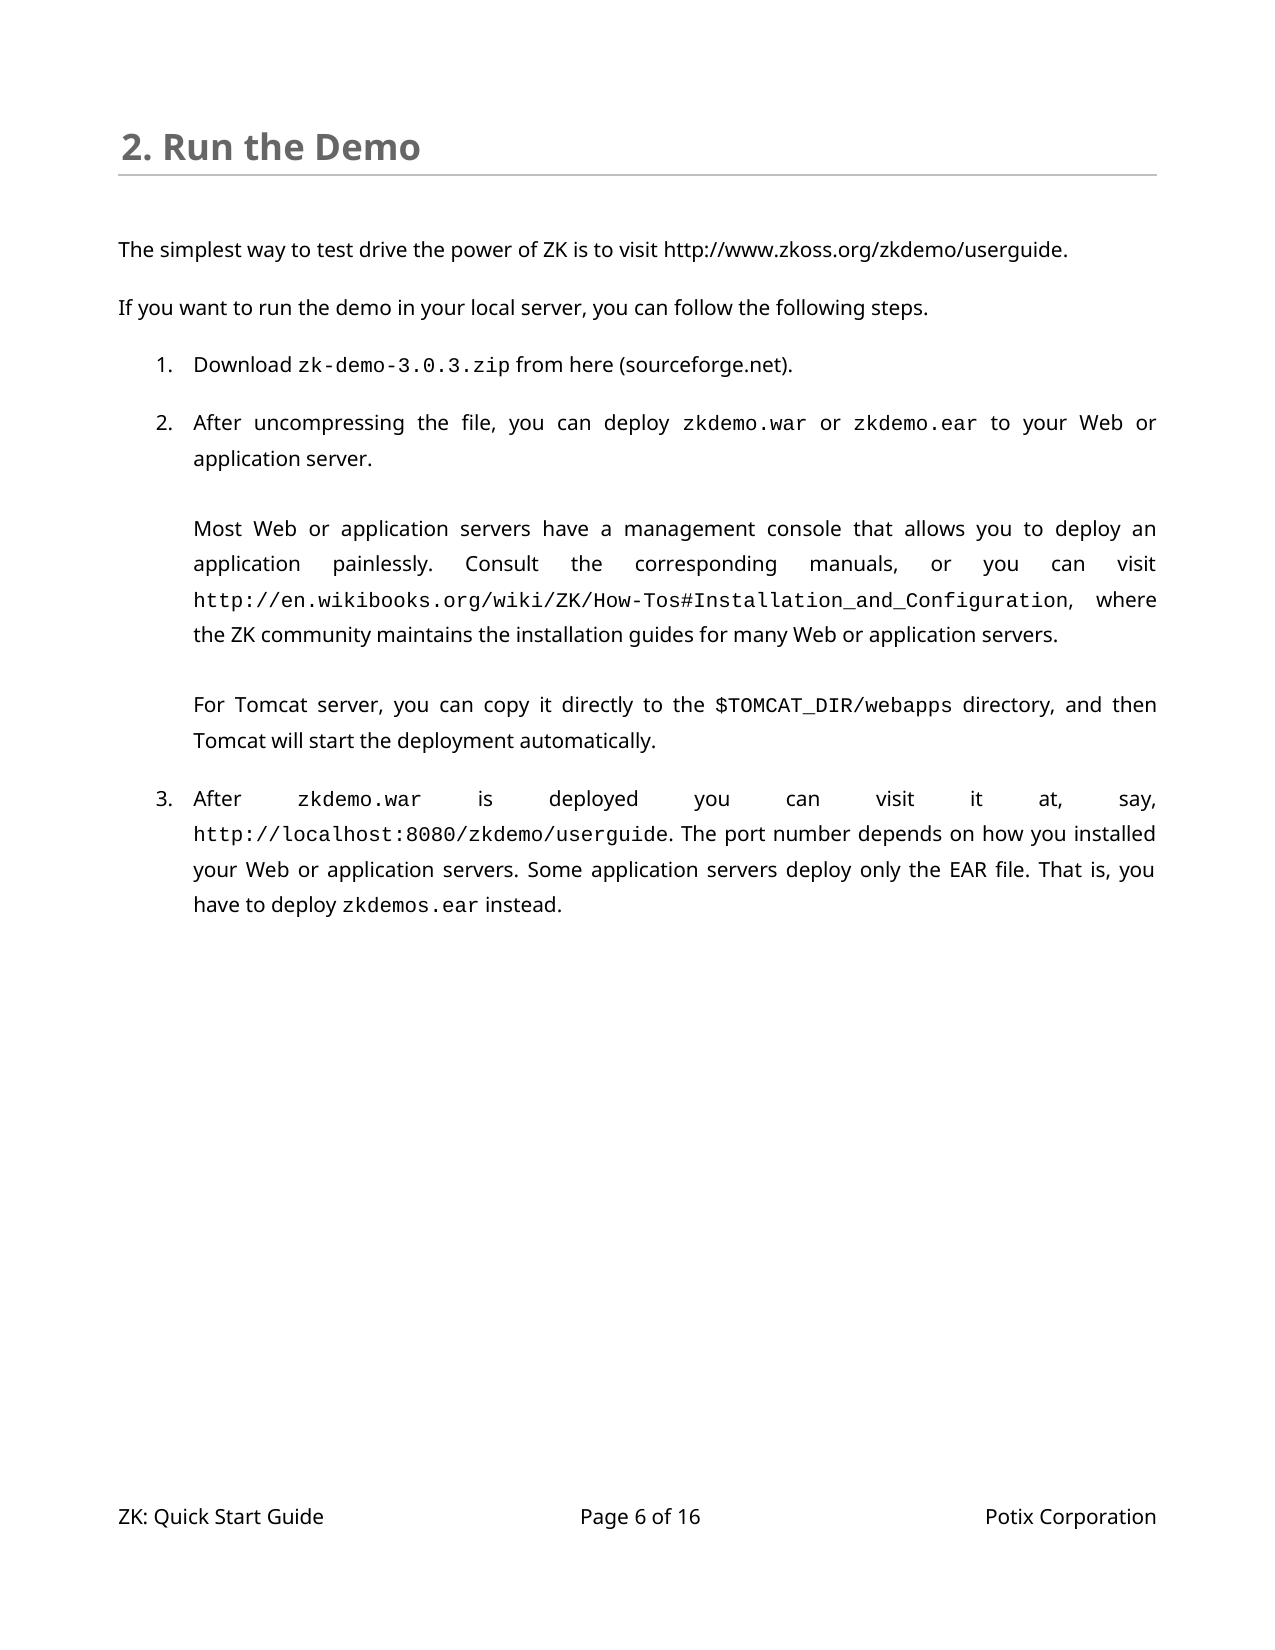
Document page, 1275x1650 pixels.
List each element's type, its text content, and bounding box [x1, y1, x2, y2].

text The simplest way to test drive the power of ZK is to visit http://www.zkoss.org/zkdemo/userguide. [118, 235, 1157, 263]
text If you want to run the demo in your local server, you can follow the following steps. [118, 293, 1157, 321]
list After uncompressing the file, you can deploy zkdemo.war or zkdemo.ear to your Web or application server. Most Web or application servers have a management console that allows you to deploy an application painlessly. Consult the corresponding manuals, or you can visit http://en.wikibooks.org/wiki/ZK/How-Tos#Installation_and_Configuration, where the ZK community maintains the installation guides for many Web or application servers. For Tomcat server, you can copy it directly to the $TOMCAT_DIR/webapps directory, and then Tomcat will start the deployment automatically. [156, 408, 1157, 754]
subtitle 2. Run the Demo [118, 118, 1157, 174]
list After zkdemo.war is deployed you can visit it at, say, http://localhost:8080/zkdemo/userguide. The port number depends on how you installed your Web or application servers. Some application servers deploy only the EAR file. That is, you have to deploy zkdemos.ear instead. [156, 784, 1157, 919]
list Download zk-demo-3.0.3.zip from here (sourceforge.net). [156, 350, 1157, 379]
